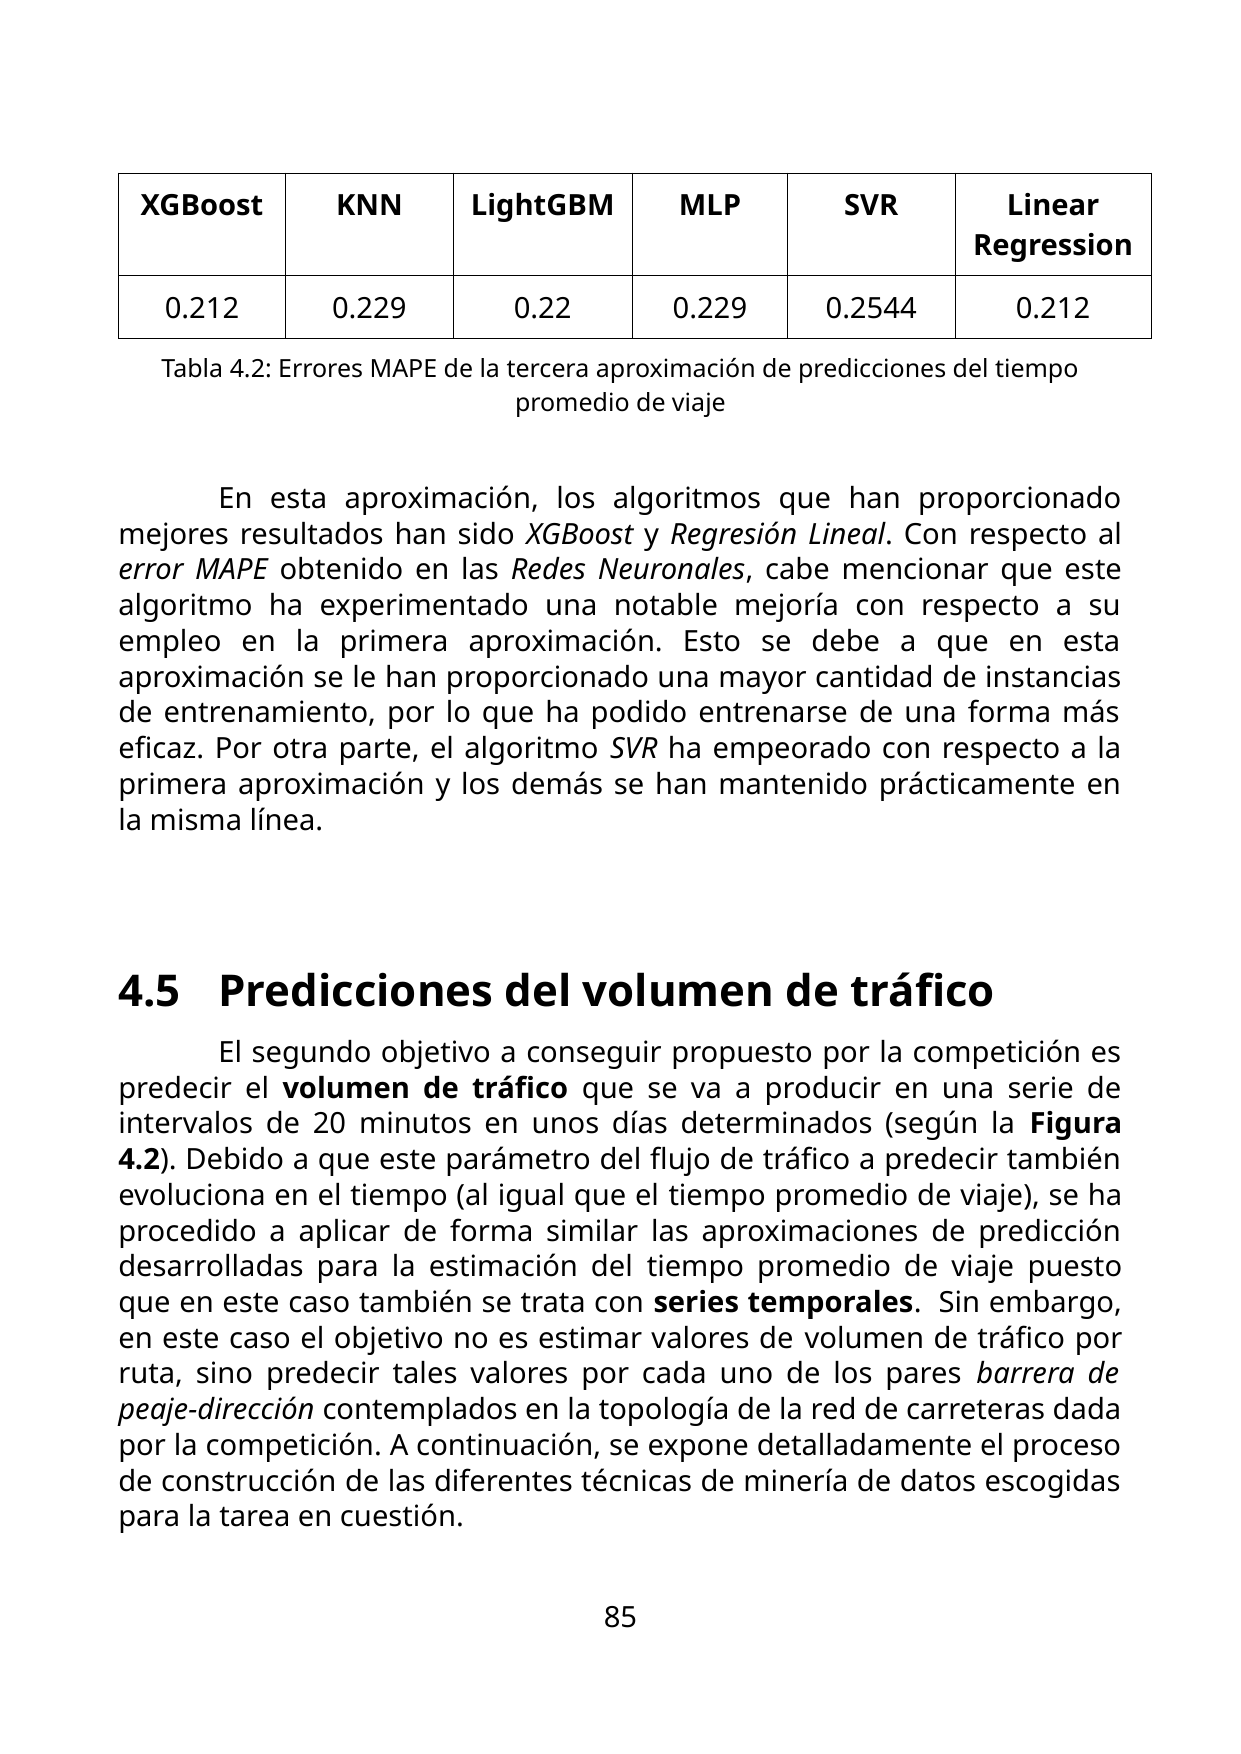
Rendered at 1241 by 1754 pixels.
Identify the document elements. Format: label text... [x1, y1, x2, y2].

table_cell 0.212 [119, 276, 285, 338]
table_cell 0.229 [633, 276, 787, 338]
table_header SVR [788, 174, 955, 275]
text En esta aproximación, los algoritmos que han proporcionado mejores resultados han sido XGBoost y Regresión Lineal. Con respecto al error MAPE obtenido en las Redes Neuronales, cabe mencionar que este algoritmo ha experimentado una notable mejoría con respecto a su empleo en la primera aproximación. Esto se debe a que en esta aproximación se le han proporcionado una mayor cantidad de instancias de entrenamiento, por lo que ha podido entrenarse de una forma más eficaz. Por otra parte, el algoritmo SVR ha empeorado con respecto a la primera aproximación y los demás se han mantenido prácticamente en la misma línea. [118, 477, 1122, 838]
table_header LightGBM [454, 174, 632, 275]
text Tabla 4.2: Errores MAPE de la tercera aproximación de predicciones del tiempo promedio de viaje [118, 351, 1122, 419]
table_cell 0.2544 [788, 276, 955, 338]
table_cell 0.22 [454, 276, 632, 338]
table_header MLP [633, 174, 787, 275]
text El segundo objetivo a conseguir propuesto por la competición es predecir el volumen de tráfico que se va a producir en una serie de intervalos de 20 minutos en unos días determinados (según la Figura 4.2). Debido a que este parámetro del flujo de tráfico a predecir también evoluciona en el tiempo (al igual que el tiempo promedio de viaje), se ha procedido a aplicar de forma similar las aproximaciones de predicción desarrolladas para la estimación del tiempo promedio de viaje puesto que en este caso también se trata con series temporales. Sin embargo, en este caso el objetivo no es estimar valores de volumen de tráfico por ruta, sino predecir tales valores por cada uno de los pares barrera de peaje-dirección contemplados en la topología de la red de carreteras dada por la competición. A continuación, se expone detalladamente el proceso de construcción de las diferentes técnicas de minería de datos escogidas para la tarea en cuestión. [118, 1031, 1122, 1535]
table_header KNN [286, 174, 453, 275]
table_cell 0.229 [286, 276, 453, 338]
table_header Linear Regression [956, 174, 1151, 275]
subtitle Predicciones del volumen de tráfico [118, 959, 1122, 1019]
table_cell 0.212 [956, 276, 1151, 338]
table_header XGBoost [119, 174, 285, 275]
